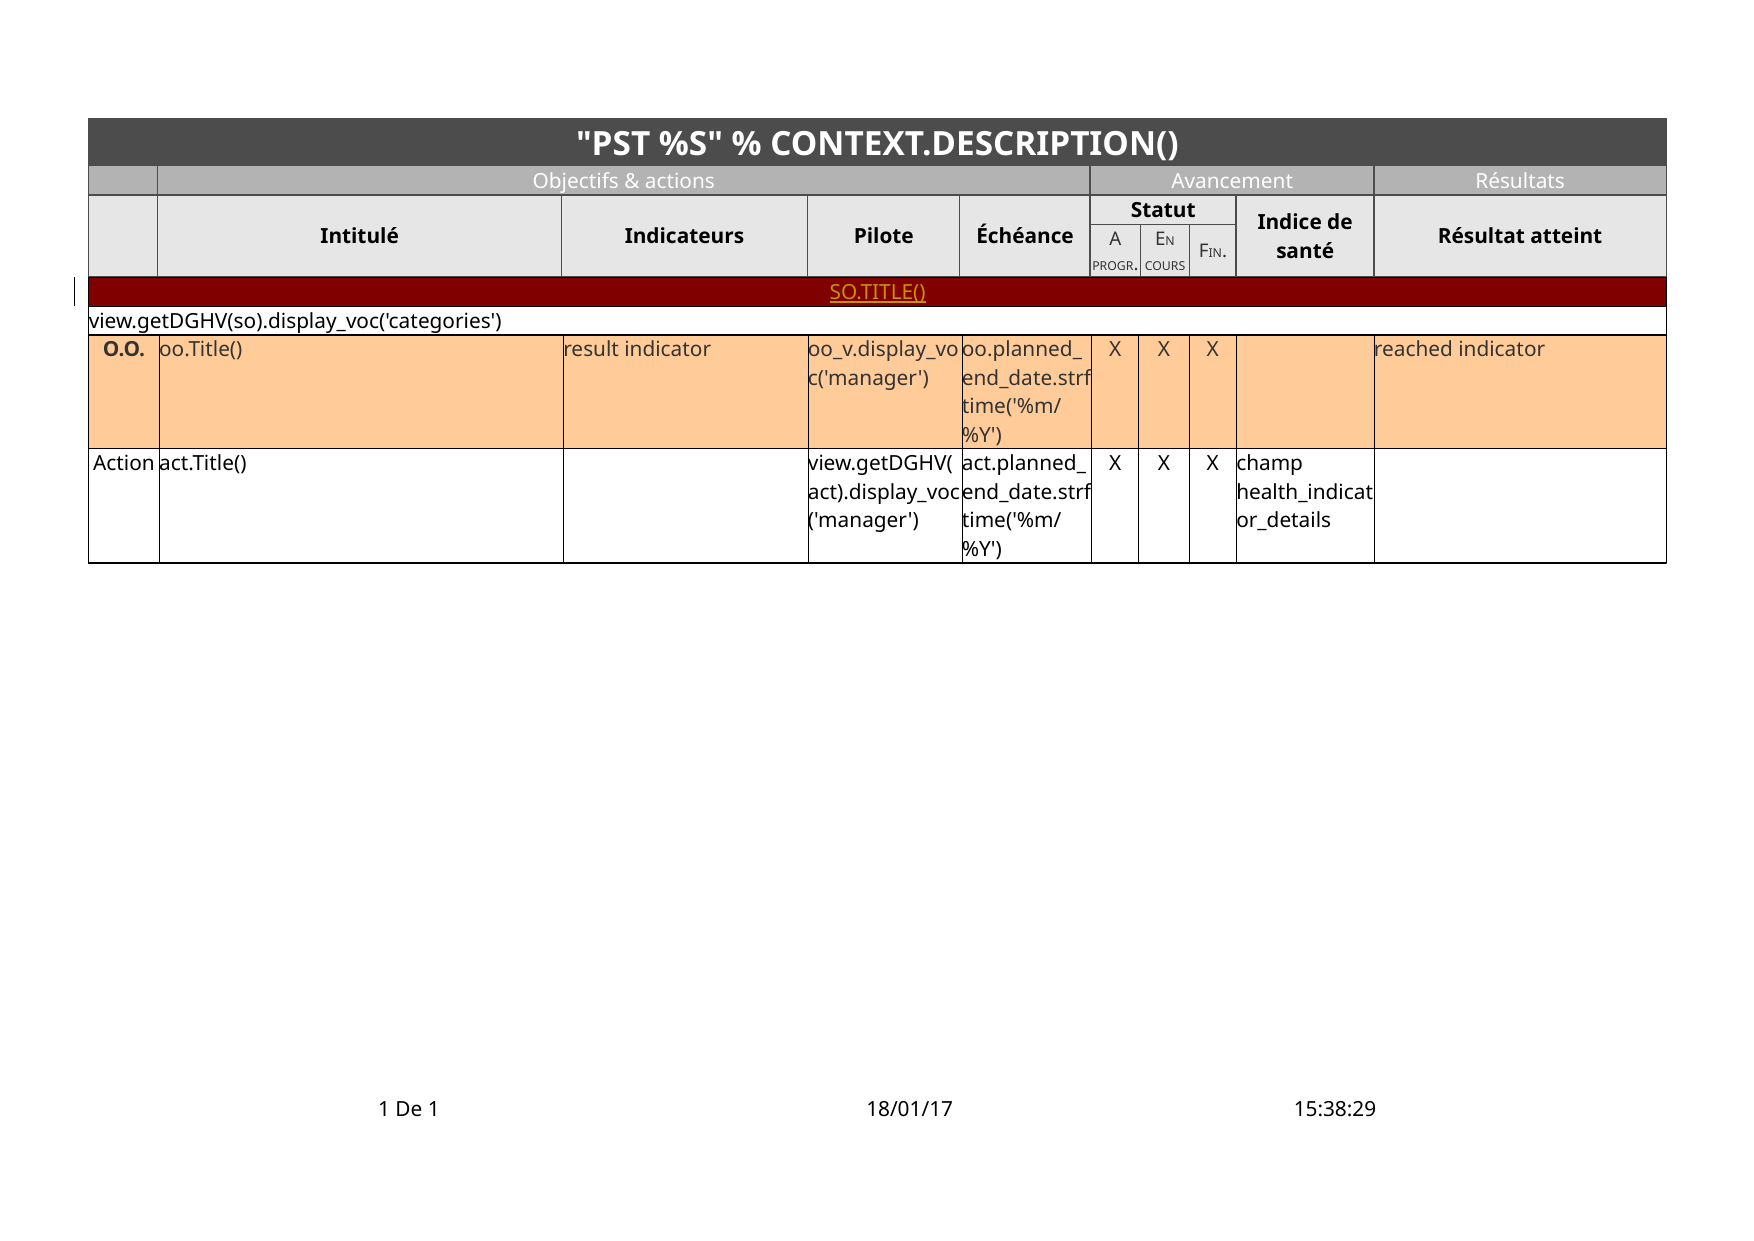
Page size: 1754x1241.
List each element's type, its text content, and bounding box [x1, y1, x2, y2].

table_header X [1092, 336, 1138, 448]
table_header oo.planned_end_date.strftime('%m/%Y') [963, 336, 1091, 448]
table_cell Fin. [1190, 225, 1235, 276]
table_cell [89, 196, 157, 276]
table_header reached indicator [1375, 336, 1666, 448]
table_cell act.planned_end_date.strftime('%m/%Y') [963, 449, 1091, 562]
table_cell A progr. [1091, 225, 1140, 276]
table_header [1237, 336, 1374, 448]
table_header O.O. [89, 336, 159, 448]
table_header oo.Title() [160, 336, 563, 448]
table_cell [564, 449, 808, 562]
table_cell Pilote [808, 196, 959, 276]
table_cell Indicateurs [562, 196, 807, 276]
table_cell Résultat atteint [1375, 196, 1666, 276]
table_cell Intitulé [158, 196, 561, 276]
table_cell view.getDGHV(act).display_voc('manager') [809, 449, 962, 562]
table_header result indicator [564, 336, 808, 448]
table_cell En cours [1141, 225, 1189, 276]
table_header oo_v.display_voc('manager') [809, 336, 962, 448]
table_cell X [1190, 449, 1236, 562]
table_header X [1190, 336, 1236, 448]
table_cell Indice de santé [1237, 196, 1373, 276]
table_cell champ health_indicator_details [1237, 449, 1374, 562]
table_cell Statut [1091, 196, 1235, 224]
table_cell act.Title() [160, 449, 563, 562]
table_header view.getDGHV(so).display_voc('categories') [89, 307, 1666, 334]
table_cell X [1139, 449, 1189, 562]
table_header X [1139, 336, 1189, 448]
table_cell Action [89, 449, 159, 562]
table_cell [1375, 449, 1666, 562]
table_cell Échéance [960, 196, 1089, 276]
table_cell X [1092, 449, 1138, 562]
